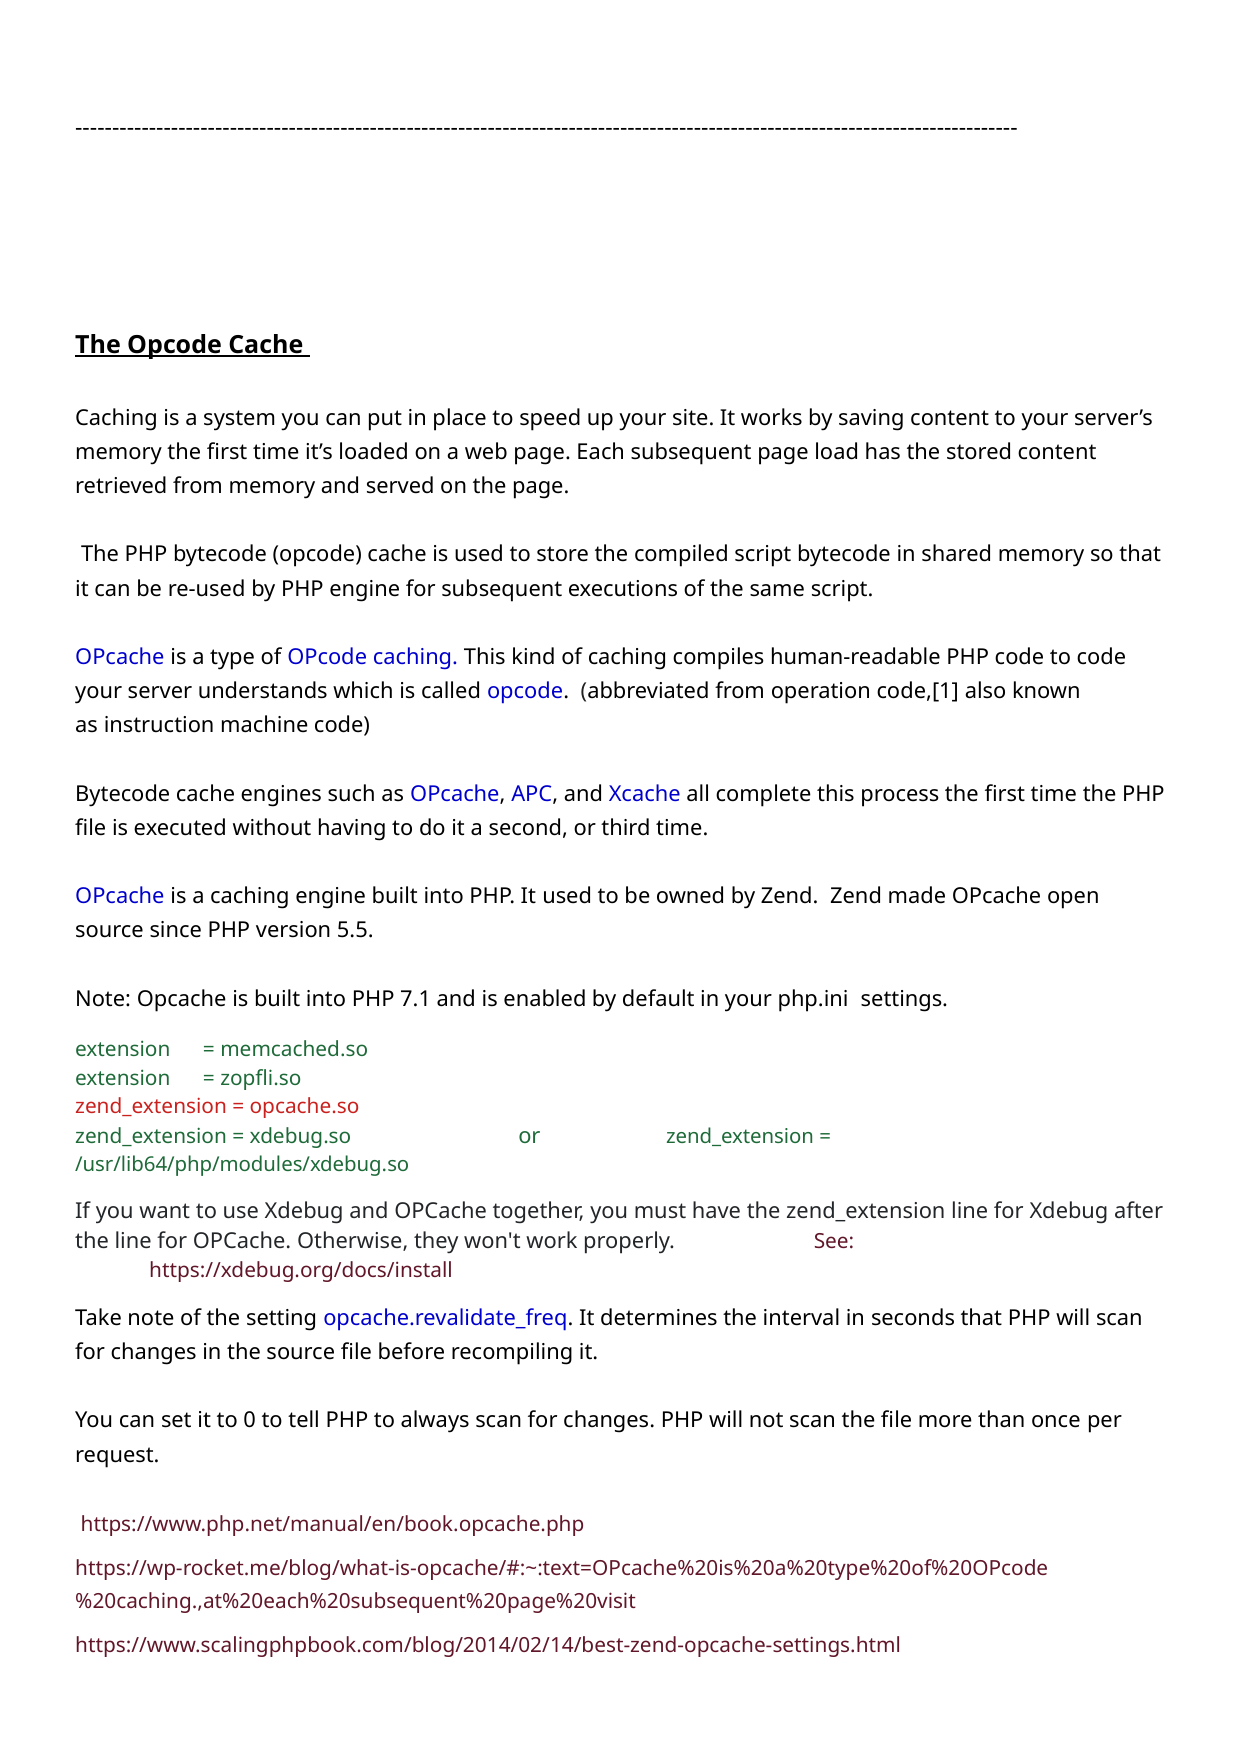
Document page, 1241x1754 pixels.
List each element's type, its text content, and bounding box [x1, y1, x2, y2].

text The Opcode Cache [75, 327, 1165, 361]
text zend_extension = xdebug.so or zend_extension = /usr/lib64/php/modules/xdebug.so [75, 1120, 1165, 1177]
text https://wp-rocket.me/blog/what-is-opcache/#:~:text=OPcache%20is%20a%20type%20of%20OPcode%20caching.,at%20each%20subsequent%20page%20visit [75, 1553, 1165, 1614]
text OPcache is a caching engine built into PHP. It used to be owned by Zend. Zend made OPcache open source since PHP version 5.5. [75, 880, 1165, 944]
text https://www.php.net/manual/en/book.opcache.php [75, 1509, 1165, 1537]
text Bytecode cache engines such as OPcache, APC, and Xcache all complete this process the first time the PHP file is executed without having to do it a second, or third time. [75, 777, 1165, 841]
text extension = memcached.so [75, 1034, 1165, 1063]
text Caching is a system you can put in place to speed up your site. It works by saving content to your server’s memory the first time it’s loaded on a web page. Each subsequent page load has the stored content retrieved from memory and served on the page. [75, 402, 1165, 500]
text -------------------------------------------------------------------------------------------------------------------------------- [75, 111, 1165, 142]
text OPcache is a type of OPcode caching. This kind of caching compiles human-readable PHP code to code your server understands which is called opcode. (abbreviated from operation code,[1] also known as instruction machine code) [75, 641, 1165, 739]
text The PHP bytecode (opcode) cache is used to store the compiled script bytecode in shared memory so that it can be re-used by PHP engine for subsequent executions of the same script. [75, 538, 1165, 602]
text Note: Opcache is built into PHP 7.1 and is enabled by default in your php.ini settings. [75, 982, 1165, 1012]
text https://www.scalingphpbook.com/blog/2014/02/14/best-zend-opcache-settings.html [75, 1630, 1165, 1658]
text zend_extension = opcache.so [75, 1091, 1165, 1120]
text extension = zopfli.so [75, 1063, 1165, 1091]
text If you want to use Xdebug and OPCache together, you must have the zend_extension line for Xdebug after the line for OPCache. Otherwise, they won't work properly. See: https://xdebug.org/docs/install [75, 1195, 1165, 1284]
text Take note of the setting opcache.revalidate_freq. It determines the interval in seconds that PHP will scan for changes in the source file before recompiling it. [75, 1302, 1165, 1366]
text You can set it to 0 to tell PHP to always scan for changes. PHP will not scan the file more than once per request. [75, 1404, 1165, 1468]
